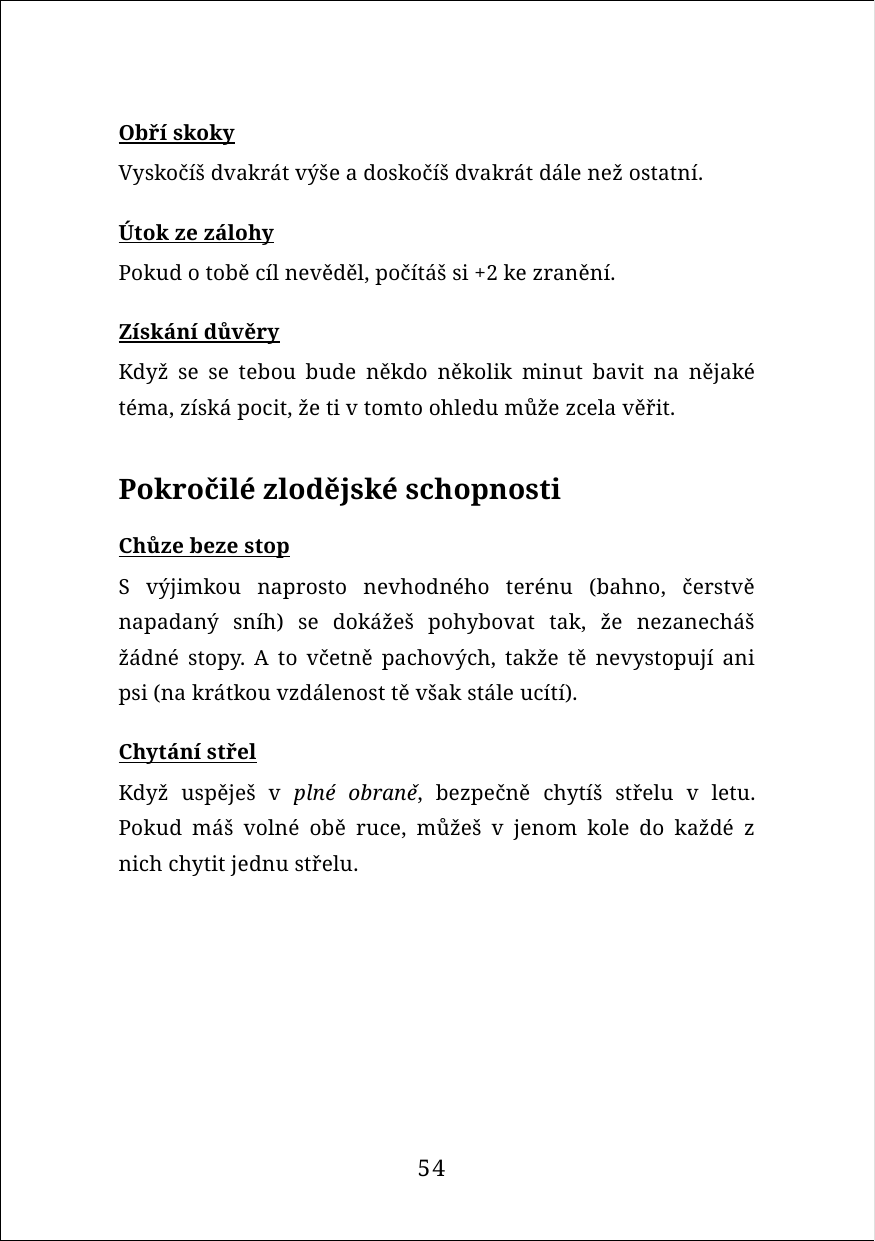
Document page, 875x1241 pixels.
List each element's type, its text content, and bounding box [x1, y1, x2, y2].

subtitle Chytání střel [118, 737, 756, 766]
subtitle Získání důvěry [118, 317, 756, 345]
subtitle Obří skoky [118, 118, 756, 147]
text Pokud o tobě cíl nevěděl, počítáš si +2 ke zranění. [118, 258, 756, 286]
text Když uspěješ v plné obraně, bezpečně chytíš střelu v letu. Pokud máš volné obě ruce, můžeš v jenom kole do každé z nich chytit jednu střelu. [118, 778, 756, 877]
text S výjimkou naprosto nevhodného terénu (bahno, čerstvě napadaný sníh) se dokážeš pohybovat tak, že nezanecháš žádné stopy. A to včetně pachových, takže tě nevystopují ani psi (na krátkou vzdálenost tě však stále ucítí). [118, 572, 756, 707]
text Když se se tebou bude někdo několik minut bavit na nějaké téma, získá pocit, že ti v tomto ohledu může zcela věřit. [118, 357, 756, 421]
text Vyskočíš dvakrát výše a doskočíš dvakrát dále než ostatní. [118, 158, 756, 187]
subtitle Chůze beze stop [118, 532, 756, 560]
subtitle Útok ze zálohy [118, 218, 756, 246]
subtitle Pokročilé zlodějské schopnosti [118, 469, 756, 508]
